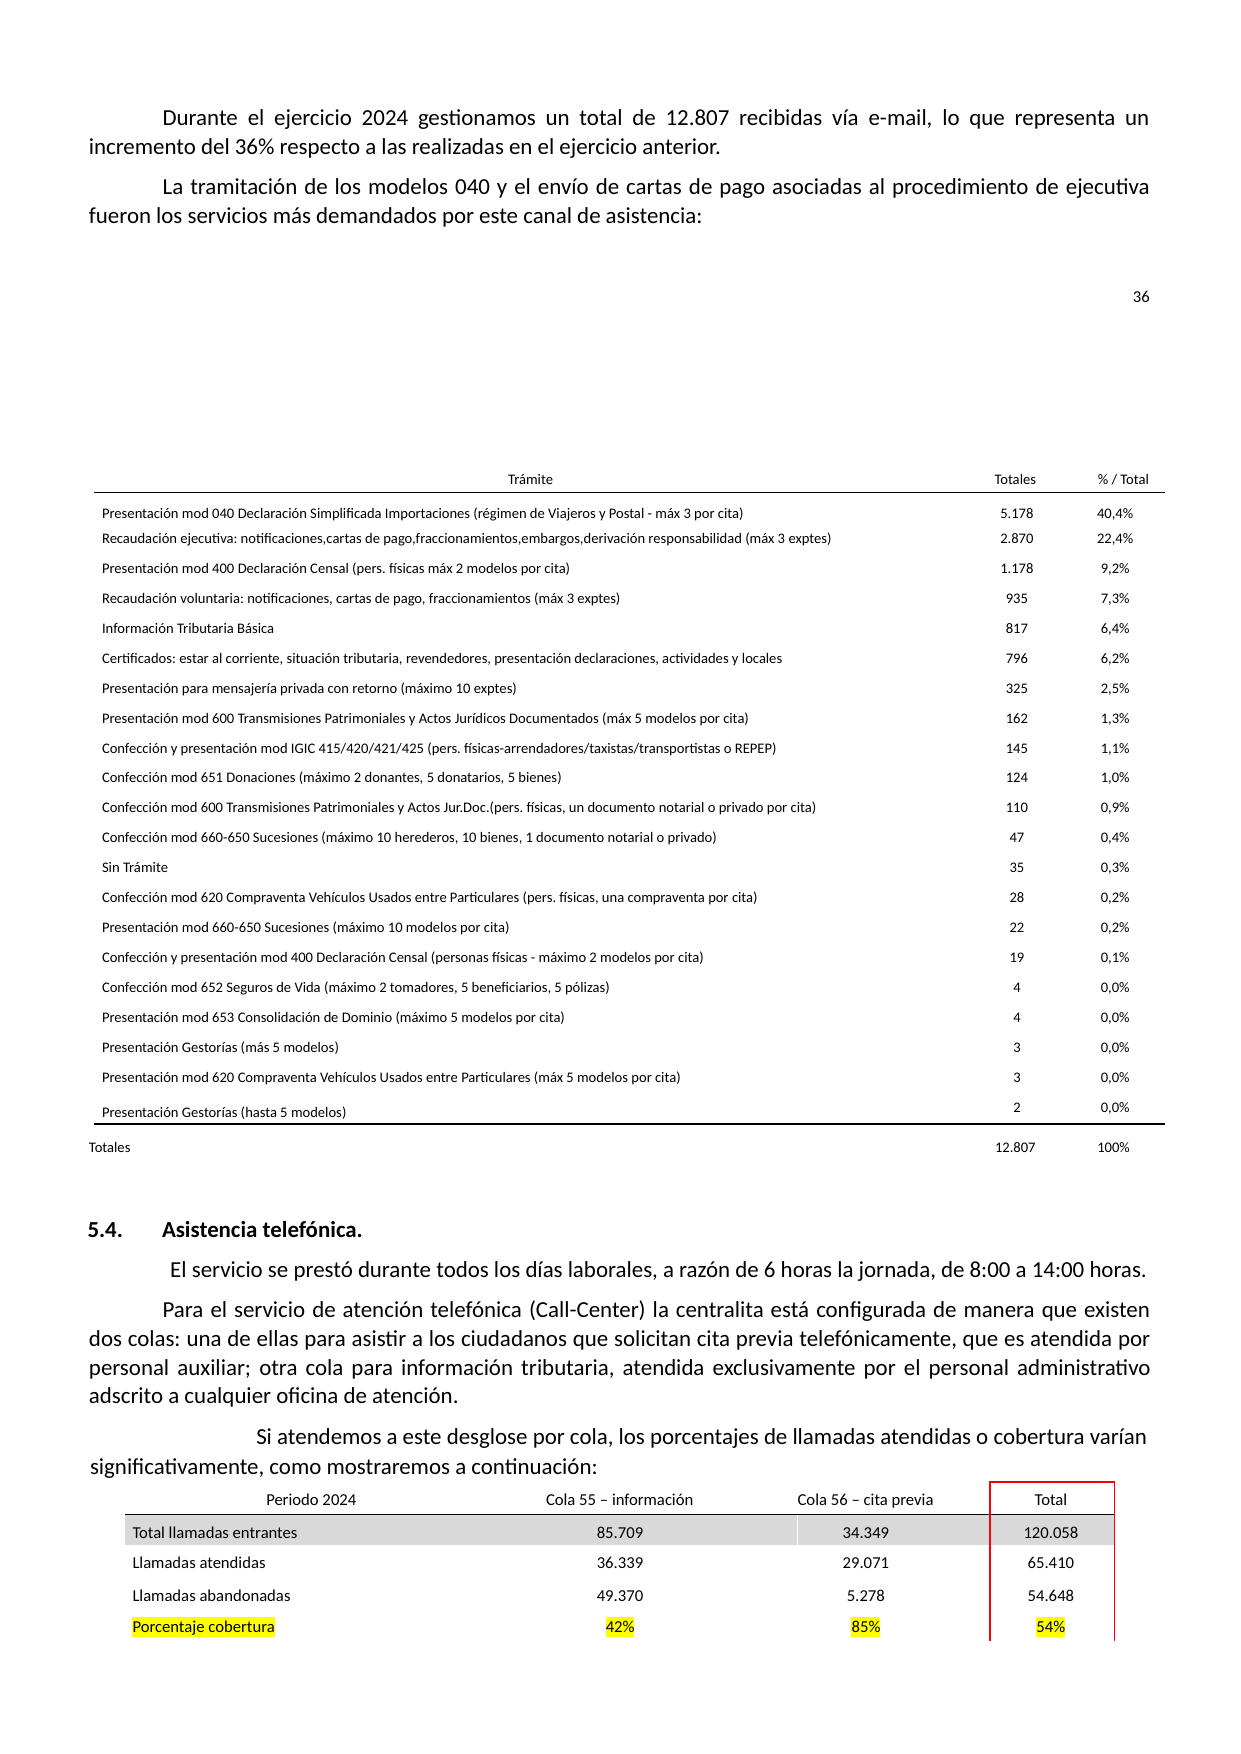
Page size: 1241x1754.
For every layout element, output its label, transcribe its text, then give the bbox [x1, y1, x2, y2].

table_cell Llamadas atendidas [125, 1545, 546, 1578]
table_cell 0,1% [1089, 948, 1136, 978]
table_cell Presentación Gestorías (hasta 5 modelos) [102, 1098, 995, 1123]
table_cell 22 [995, 918, 1089, 948]
table_header 5.178 [995, 504, 1089, 529]
table_header Cola 56 – cita previa [798, 1481, 989, 1514]
table_cell 4 [995, 1008, 1089, 1038]
table_cell 0,0% [1089, 1038, 1136, 1068]
table_cell Confección mod 620 Compraventa Vehículos Usados entre Particulares (pers. físicas, una compraventa por cita) [102, 889, 995, 918]
table_cell 0,9% [1089, 799, 1136, 829]
table_cell 0,2% [1089, 918, 1136, 948]
text La tramitación de los modelos 040 y el envío de cartas de pago asociadas al procedimiento de ejecutiva fueron los servicios más demandados por este canal de asistencia: [89, 172, 1152, 229]
table_cell 28 [995, 889, 1089, 918]
table_cell 3 [995, 1038, 1089, 1068]
table_header Presentación mod 040 Declaración Simplificada Importaciones (régimen de Viajeros y Postal - máx 3 por cita) [102, 504, 995, 529]
table_cell Confección mod 660-650 Sucesiones (máximo 10 herederos, 10 bienes, 1 documento notarial o privado) [102, 829, 995, 858]
text Durante el ejercicio 2024 gestionamos un total de 12.807 recibidas vía e-mail, lo que representa un incremento del 36% respecto a las realizadas en el ejercicio anterior. [89, 103, 1152, 160]
table_cell 0,0% [1089, 1008, 1136, 1038]
table_cell 65.410 [991, 1545, 1114, 1578]
table_cell 2.870 [995, 530, 1089, 559]
table_cell 124 [995, 769, 1089, 799]
table_cell Total llamadas entrantes [125, 1515, 546, 1545]
table_cell 1,0% [1089, 769, 1136, 799]
table_cell 54% [991, 1610, 1114, 1641]
table_cell 1,1% [1089, 739, 1136, 769]
table_cell 162 [995, 709, 1089, 739]
text Totales 12.807 100% [89, 1138, 1152, 1156]
table_cell 4 [995, 978, 1089, 1008]
table_cell 0,0% [1089, 1068, 1136, 1098]
table_cell 9,2% [1089, 559, 1136, 589]
table_cell 935 [995, 589, 1089, 619]
table_cell 6,4% [1089, 619, 1136, 649]
table_cell Confección y presentación mod 400 Declaración Censal (personas físicas - máximo 2 modelos por cita) [102, 948, 995, 978]
table_cell 120.058 [991, 1515, 1114, 1545]
table_cell 2,5% [1089, 679, 1136, 709]
text Para el servicio de atención telefónica (Call-Center) la centralita está configurada de manera que existen dos colas: una de ellas para asistir a los ciudadanos que solicitan cita previa telefónicamente, que es atendida por personal auxiliar; otra cola para información tributaria, atendida exclusivamente por el personal administrativo adscrito a cualquier oficina de atención. [89, 1295, 1152, 1410]
table_cell 47 [995, 829, 1089, 858]
table_cell Presentación Gestorías (más 5 modelos) [102, 1038, 995, 1068]
table_cell Presentación mod 620 Compraventa Vehículos Usados entre Particulares (máx 5 modelos por cita) [102, 1068, 995, 1098]
table_cell Presentación mod 653 Consolidación de Dominio (máximo 5 modelos por cita) [102, 1008, 995, 1038]
table_header Periodo 2024 [125, 1481, 546, 1514]
table_cell 85.709 [546, 1515, 797, 1545]
table_cell Información Tributaria Básica [102, 619, 995, 649]
table_cell 85% [798, 1610, 989, 1641]
table_cell 796 [995, 649, 1089, 679]
text El servicio se prestó durante todos los días laborales, a razón de 6 horas la jornada, de 8:00 a 14:00 horas. [90, 1255, 1153, 1283]
table_cell 2 [995, 1098, 1089, 1123]
table_cell 1.178 [995, 559, 1089, 589]
table_cell Presentación para mensajería privada con retorno (máximo 10 exptes) [102, 679, 995, 709]
table_cell Presentación mod 400 Declaración Censal (pers. físicas máx 2 modelos por cita) [102, 559, 995, 589]
text Si atendemos a este desglose por cola, los porcentajes de llamadas atendidas o cobertura varían [90, 1422, 1153, 1450]
table_cell Confección mod 600 Transmisiones Patrimoniales y Actos Jur.Doc.(pers. físicas, un documento notarial o privado por cita) [102, 799, 995, 829]
table_cell 145 [995, 739, 1089, 769]
table_cell Llamadas abandonadas [125, 1578, 546, 1609]
table_cell 0,0% [1089, 978, 1136, 1008]
table_header Cola 55 – información [546, 1481, 797, 1514]
table_cell Confección y presentación mod IGIC 415/420/421/425 (pers. físicas-arrendadores/taxistas/transportistas o REPEP) [102, 739, 995, 769]
table_cell 0,0% [1089, 1098, 1136, 1123]
table_cell Recaudación ejecutiva: notificaciones,cartas de pago,fraccionamientos,embargos,derivación responsabilidad (máx 3 exptes) [102, 530, 995, 559]
table_cell 0,4% [1089, 829, 1136, 858]
table_cell 0,3% [1089, 859, 1136, 888]
table_cell Porcentaje cobertura [125, 1610, 546, 1641]
table_cell 817 [995, 619, 1089, 649]
table_header Total [991, 1483, 1114, 1514]
table_cell 22,4% [1089, 530, 1136, 559]
table_cell Certificados: estar al corriente, situación tributaria, revendedores, presentación declaraciones, actividades y locales [102, 649, 995, 679]
table_cell Confección mod 651 Donaciones (máximo 2 donantes, 5 donatarios, 5 bienes) [102, 769, 995, 799]
table_cell Presentación mod 600 Transmisiones Patrimoniales y Actos Jurídicos Documentados (máx 5 modelos por cita) [102, 709, 995, 739]
table_cell 29.071 [798, 1545, 989, 1578]
table_cell 6,2% [1089, 649, 1136, 679]
text 5.4. Asistencia telefónica. [87, 1215, 1152, 1243]
table_cell 3 [995, 1068, 1089, 1098]
table_cell 42% [546, 1610, 797, 1641]
text significativamente, como mostraremos a continuación: [90, 1452, 1152, 1480]
table_header 40,4% [1089, 504, 1136, 529]
text Trámite Totales % / Total [89, 462, 1152, 490]
table_cell 110 [995, 799, 1089, 829]
table_cell 7,3% [1089, 589, 1136, 619]
table_cell 0,2% [1089, 889, 1136, 918]
table_cell 34.349 [798, 1515, 989, 1545]
table_cell Confección mod 652 Seguros de Vida (máximo 2 tomadores, 5 beneficiarios, 5 pólizas) [102, 978, 995, 1008]
table_cell Recaudación voluntaria: notificaciones, cartas de pago, fraccionamientos (máx 3 exptes) [102, 589, 995, 619]
table_cell 49.370 [546, 1578, 797, 1609]
table_cell 35 [995, 859, 1089, 888]
table_cell 19 [995, 948, 1089, 978]
table_cell 54.648 [991, 1578, 1114, 1609]
text 36 [90, 286, 1153, 306]
table_cell Sin Trámite [102, 859, 995, 888]
table_cell 36.339 [546, 1545, 797, 1578]
table_cell 5.278 [798, 1578, 989, 1609]
table_cell Presentación mod 660-650 Sucesiones (máximo 10 modelos por cita) [102, 918, 995, 948]
table_cell 325 [995, 679, 1089, 709]
table_cell 1,3% [1089, 709, 1136, 739]
